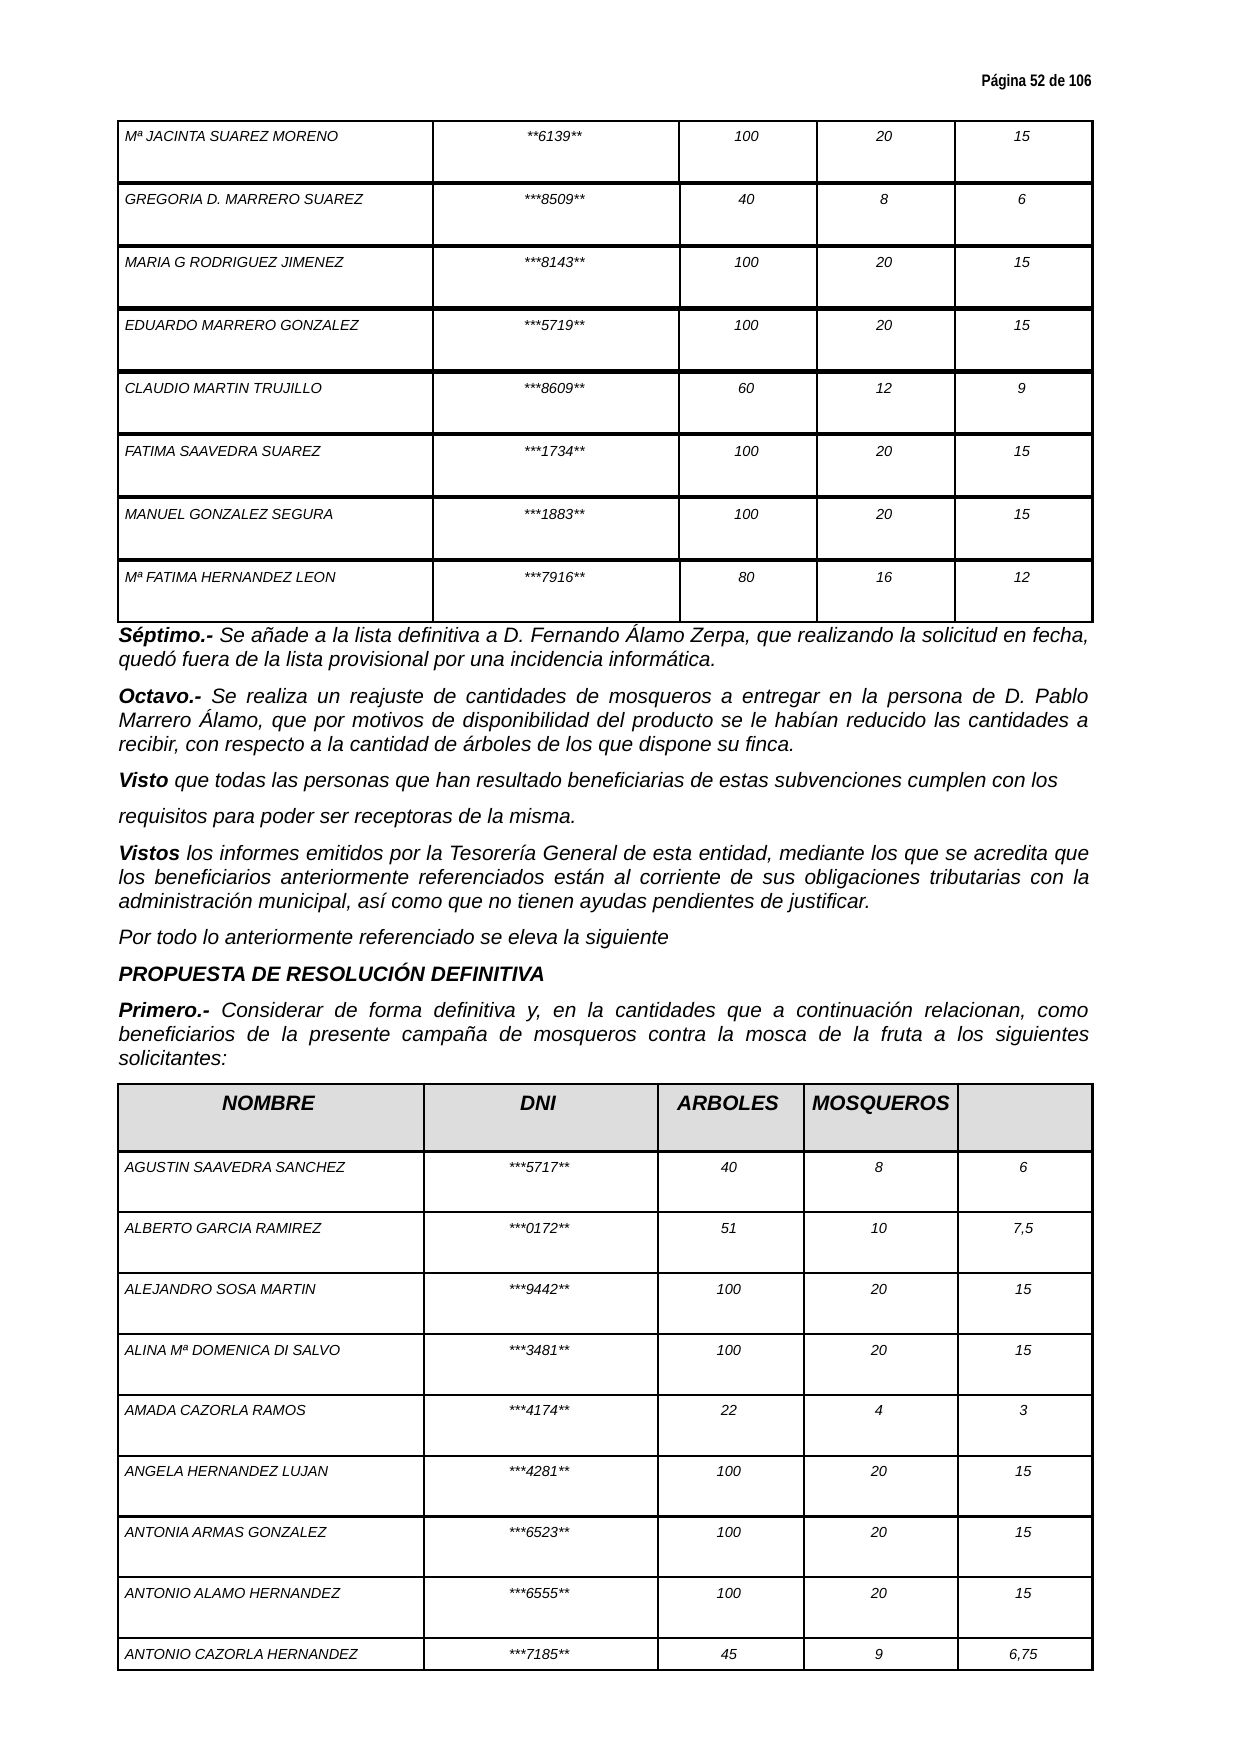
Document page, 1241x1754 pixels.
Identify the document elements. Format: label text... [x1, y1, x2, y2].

table_header 9 [956, 374, 1091, 432]
table_header Mª FATIMA HERNANDEZ LEON [119, 562, 432, 621]
table_header 12 [818, 374, 954, 432]
table_header Mª JACINTA SUAREZ MORENO [119, 122, 432, 181]
table_header ***8509** [434, 185, 679, 243]
table_cell 51 [659, 1213, 803, 1272]
text Séptimo.- Se añade a la lista definitiva a D. Fernando Álamo Zerpa, que realizando la solicitud en fecha, quedó fuera de la lista provisional por una incidencia informática. [118, 623, 1092, 671]
table_header ***1883** [434, 499, 678, 558]
table_cell ***4174** [425, 1396, 657, 1454]
table_header 100 [680, 311, 816, 369]
table_cell ALBERTO GARCIA RAMIREZ [119, 1213, 423, 1272]
table_cell 20 [805, 1578, 957, 1637]
table_header **6139** [434, 122, 678, 181]
table_header ***7916** [434, 562, 679, 621]
table_header MOSQUEROS [805, 1085, 957, 1150]
table_cell 6,75 [959, 1639, 1091, 1668]
text Por todo lo anteriormente referenciado se eleva la siguiente [118, 925, 1092, 949]
table_cell 15 [959, 1274, 1091, 1333]
table_cell ***6523** [425, 1518, 657, 1576]
text Visto que todas las personas que han resultado beneficiarias de estas subvenciones cumplen con los [118, 768, 1092, 792]
table_cell 20 [805, 1274, 957, 1333]
table_header 60 [680, 374, 816, 432]
table_cell 3 [959, 1396, 1091, 1454]
table_cell 6 [959, 1153, 1091, 1211]
table_cell ***7185** [425, 1639, 657, 1668]
table_cell 40 [659, 1153, 803, 1211]
table_header 20 [818, 436, 954, 495]
table_cell ALEJANDRO SOSA MARTIN [119, 1274, 423, 1333]
table_header 15 [956, 248, 1091, 306]
table_header 6 [956, 185, 1091, 243]
table_header 80 [681, 562, 816, 621]
table_header DNI [425, 1085, 657, 1150]
table_header 20 [818, 311, 954, 369]
table_cell 100 [659, 1518, 803, 1576]
table_cell 100 [659, 1335, 803, 1394]
table_header ***8609** [434, 374, 678, 432]
table_header 20 [818, 248, 954, 306]
table_header 12 [956, 562, 1091, 621]
text PROPUESTA DE RESOLUCIÓN DEFINITIVA [118, 962, 1092, 986]
table_header 100 [680, 436, 816, 495]
table_cell ***5717** [425, 1153, 657, 1211]
table_cell 100 [659, 1457, 803, 1515]
table_header ***8143** [434, 248, 679, 306]
table_cell ANTONIO ALAMO HERNANDEZ [119, 1578, 423, 1637]
text Vistos los informes emitidos por la Tesorería General de esta entidad, mediante los que se acredita que los beneficiarios anteriormente referenciados están al corriente de sus obligaciones tributarias con la administración municipal, así como que no tienen ayudas pendientes de justificar. [118, 841, 1092, 913]
table_header 40 [681, 185, 816, 243]
table_header 15 [956, 311, 1091, 369]
table_cell 100 [659, 1274, 803, 1333]
table_cell 15 [959, 1457, 1091, 1515]
table_header MANUEL GONZALEZ SEGURA [119, 499, 432, 558]
table_header ARBOLES [659, 1085, 803, 1150]
table_cell 20 [805, 1518, 957, 1576]
table_cell ***9442** [425, 1274, 657, 1333]
table_cell ANGELA HERNANDEZ LUJAN [119, 1457, 423, 1515]
table_header ***5719** [434, 311, 678, 369]
table_cell 20 [805, 1335, 957, 1394]
table_cell ***4281** [425, 1457, 657, 1515]
table_header EDUARDO MARRERO GONZALEZ [119, 311, 432, 369]
table_header NOMBRE [119, 1085, 423, 1150]
table_cell ANTONIA ARMAS GONZALEZ [119, 1518, 423, 1576]
table_cell ***0172** [425, 1213, 657, 1272]
table_cell 45 [659, 1639, 803, 1668]
table_cell ANTONIO CAZORLA HERNANDEZ [119, 1639, 423, 1668]
table_header 20 [818, 122, 954, 181]
table_cell 15 [959, 1578, 1091, 1637]
table_header 100 [680, 122, 816, 181]
text Primero.- Considerar de forma definitiva y, en la cantidades que a continuación relacionan, como beneficiarios de la presente campaña de mosqueros contra la mosca de la fruta a los siguientes solicitantes: [118, 998, 1092, 1070]
table_cell 10 [805, 1213, 957, 1272]
table_header ***1734** [434, 436, 678, 495]
table_header 15 [956, 499, 1091, 558]
table_cell AMADA CAZORLA RAMOS [119, 1396, 423, 1454]
table_cell 9 [805, 1639, 957, 1668]
table_header [959, 1085, 1091, 1150]
table_cell 15 [959, 1518, 1091, 1576]
table_cell 4 [805, 1396, 957, 1454]
table_cell ***3481** [425, 1335, 657, 1394]
table_cell 100 [659, 1578, 803, 1637]
table_cell ALINA Mª DOMENICA DI SALVO [119, 1335, 423, 1394]
table_header 100 [681, 248, 816, 306]
table_header GREGORIA D. MARRERO SUAREZ [119, 185, 432, 243]
table_header MARIA G RODRIGUEZ JIMENEZ [119, 248, 432, 306]
table_header 16 [818, 562, 954, 621]
text requisitos para poder ser receptoras de la misma. [118, 804, 1092, 828]
table_header 8 [818, 185, 954, 243]
table_cell 7,5 [959, 1213, 1091, 1272]
table_cell ***6555** [425, 1578, 657, 1637]
text Octavo.- Se realiza un reajuste de cantidades de mosqueros a entregar en la persona de D. Pablo Marrero Álamo, que por motivos de disponibilidad del producto se le habían reducido las cantidades a recibir, con respecto a la cantidad de árboles de los que dispone su finca. [118, 683, 1092, 755]
table_cell 20 [805, 1457, 957, 1515]
table_cell AGUSTIN SAAVEDRA SANCHEZ [119, 1153, 423, 1211]
table_cell 8 [805, 1153, 957, 1211]
table_header 100 [680, 499, 816, 558]
table_header CLAUDIO MARTIN TRUJILLO [119, 374, 432, 432]
table_header 15 [956, 122, 1091, 181]
table_header 15 [956, 436, 1091, 495]
table_cell 15 [959, 1335, 1091, 1394]
table_cell 22 [659, 1396, 803, 1454]
table_header FATIMA SAAVEDRA SUAREZ [119, 436, 432, 495]
table_header 20 [818, 499, 954, 558]
